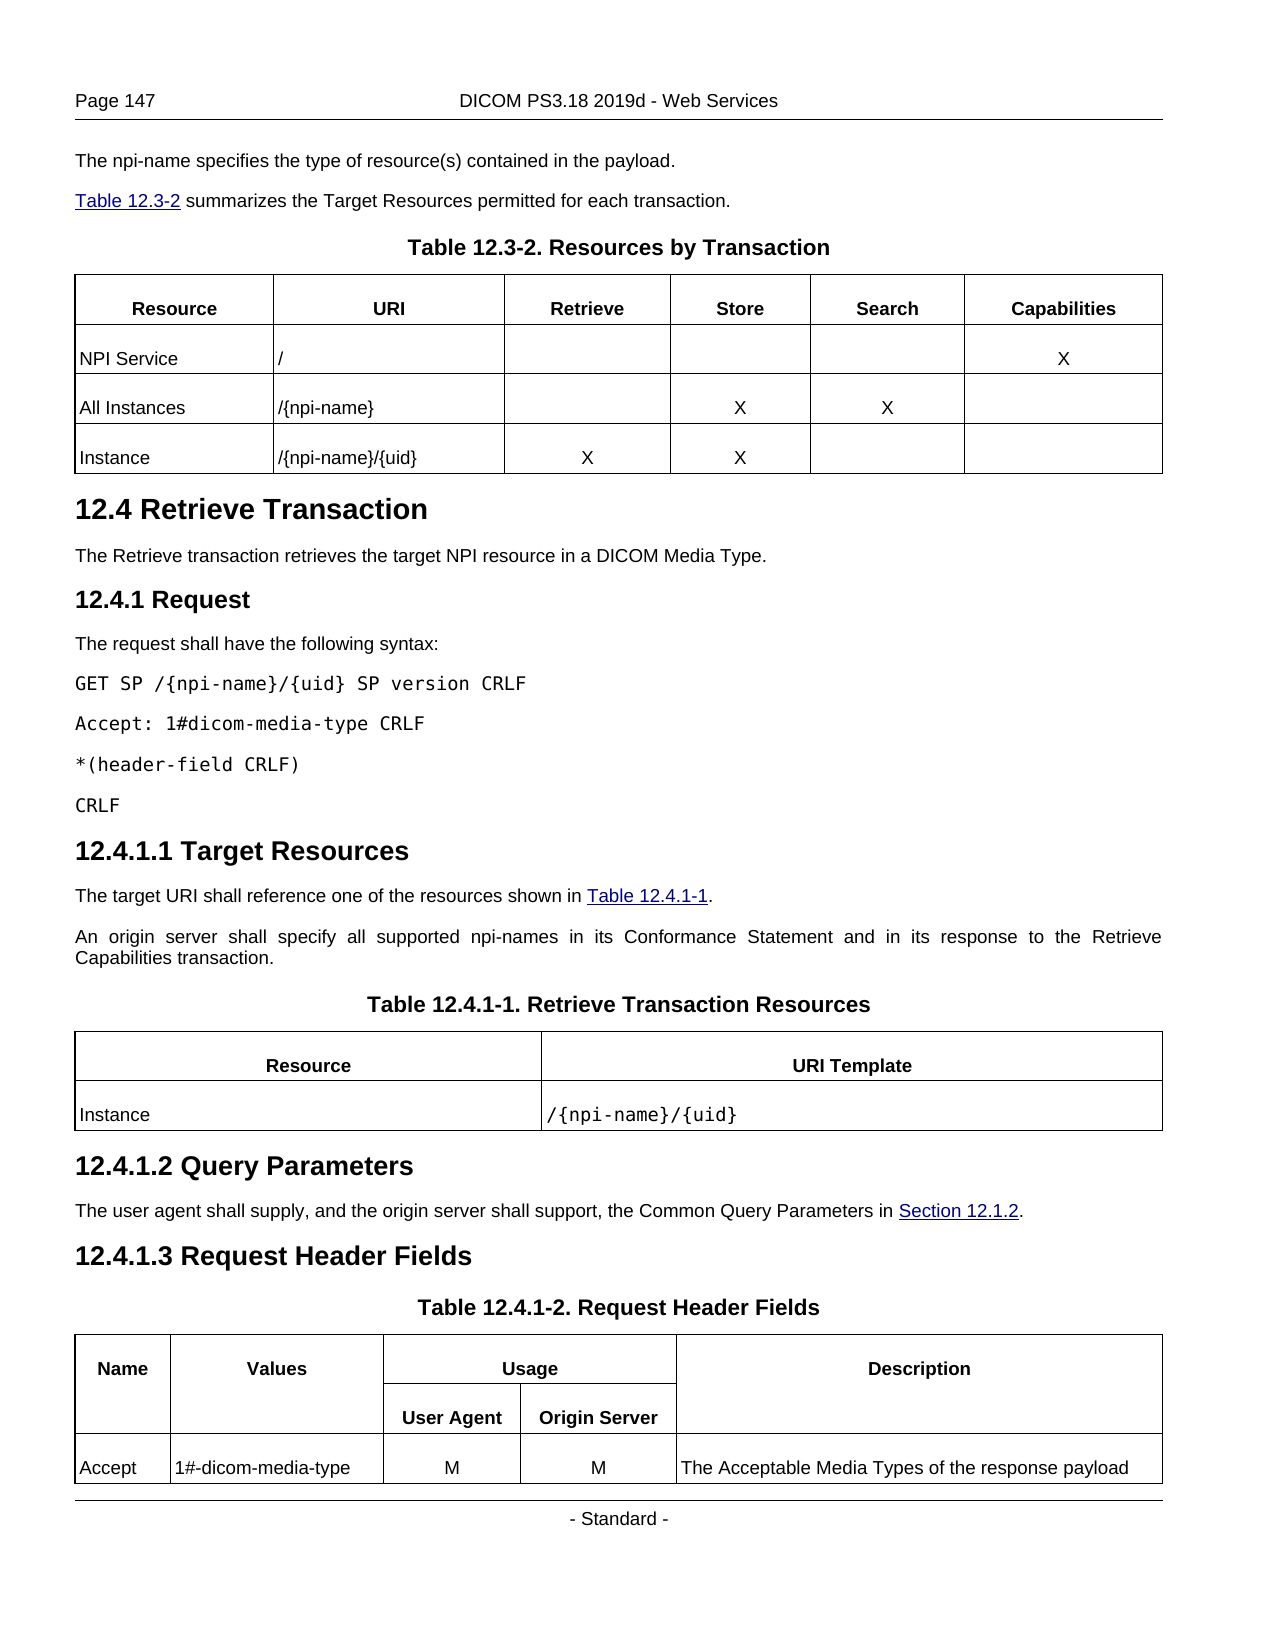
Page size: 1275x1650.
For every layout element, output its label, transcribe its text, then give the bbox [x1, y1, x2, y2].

text The request shall have the following syntax: [75, 632, 1162, 654]
table_cell M [384, 1434, 520, 1482]
text The npi-name specifies the type of resource(s) contained in the payload. [75, 150, 1162, 172]
table_header Resource [76, 1032, 541, 1080]
table_header Values [171, 1335, 383, 1433]
table_cell /{npi-name}/{uid} [274, 424, 504, 472]
text Table 12.4.1-2. Request Header Fields [75, 1294, 1162, 1320]
text 12.4.1.3 Request Header Fields [75, 1240, 1162, 1272]
text CRLF [75, 794, 1162, 816]
table_header Capabilities [965, 275, 1162, 323]
text GET SP /{npi-name}/{uid} SP version CRLF [75, 673, 1162, 694]
text 12.4.1 Request [75, 585, 1162, 614]
text An origin server shall specify all supported npi-names in its Conformance Statement and in its response to the Retrieve Capabilities transaction. [75, 926, 1162, 969]
table_cell / [274, 325, 504, 373]
table_cell /{npi-name} [274, 374, 504, 423]
table_header Resource [76, 275, 273, 323]
table_header Usage [384, 1335, 676, 1383]
table_cell Accept [76, 1434, 170, 1482]
table_header Store [671, 275, 810, 323]
table_cell The Acceptable Media Types of the response payload [677, 1434, 1162, 1482]
text 12.4.1.1 Target Resources [75, 835, 1162, 866]
table_cell NPI Service [76, 325, 273, 373]
table_cell X [505, 424, 670, 472]
table_cell Instance [76, 1081, 541, 1130]
table_cell Instance [76, 424, 273, 472]
text Table 12.4.1-1. Retrieve Transaction Resources [75, 991, 1162, 1017]
table_header Search [811, 275, 964, 323]
table_cell Origin Server [521, 1384, 676, 1433]
table_cell [811, 325, 964, 373]
table_cell X [811, 374, 964, 423]
table_cell M [521, 1434, 676, 1482]
table_cell [965, 374, 1162, 423]
table_cell X [671, 424, 810, 472]
table_cell X [671, 374, 810, 423]
table_cell 1#-dicom-media-type [171, 1434, 383, 1482]
table_cell X [965, 325, 1162, 373]
text 12.4 Retrieve Transaction [75, 492, 1162, 526]
table_cell [965, 424, 1162, 472]
table_header URI [274, 275, 504, 323]
table_header Name [76, 1335, 170, 1433]
table_cell [505, 374, 670, 423]
text The user agent shall supply, and the origin server shall support, the Common Query Parameters in Section 12.1.2. [75, 1200, 1162, 1222]
table_cell [811, 424, 964, 472]
table_cell /{npi-name}/{uid} [542, 1081, 1162, 1130]
table_cell User Agent [384, 1384, 520, 1433]
text The Retrieve transaction retrieves the target NPI resource in a DICOM Media Type. [75, 544, 1162, 566]
table_header Description [677, 1335, 1162, 1433]
text Table 12.3-2. Resources by Transaction [75, 234, 1162, 260]
table_cell [671, 325, 810, 373]
table_cell All Instances [76, 374, 273, 423]
table_header Retrieve [505, 275, 670, 323]
text Table 12.3-2 summarizes the Target Resources permitted for each transaction. [75, 190, 1162, 212]
text 12.4.1.2 Query Parameters [75, 1150, 1162, 1181]
table_header URI Template [542, 1032, 1162, 1080]
table_cell [505, 325, 670, 373]
text *(header-field CRLF) [75, 754, 1162, 776]
text Accept: 1#dicom-media-type CRLF [75, 713, 1162, 735]
text The target URI shall reference one of the resources shown in Table 12.4.1-1. [75, 885, 1162, 907]
